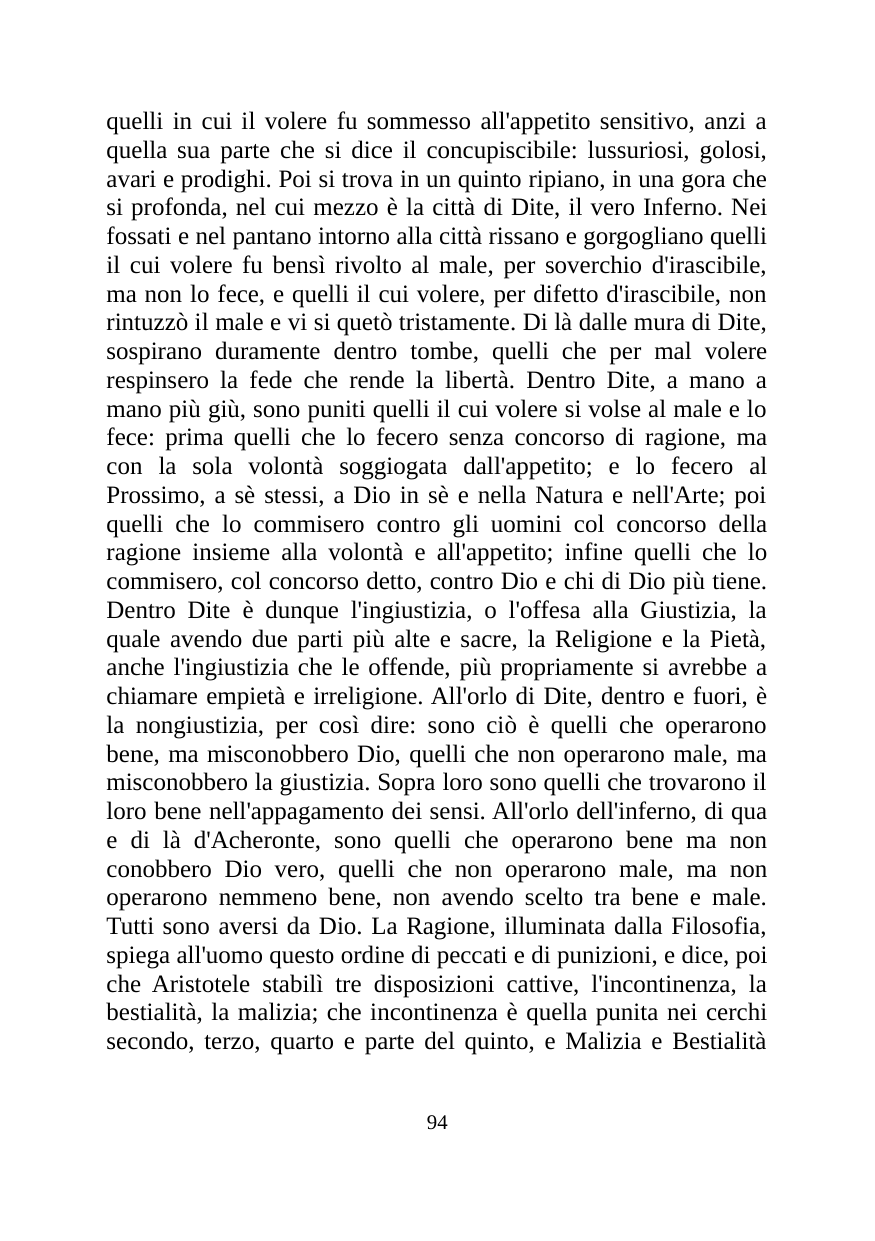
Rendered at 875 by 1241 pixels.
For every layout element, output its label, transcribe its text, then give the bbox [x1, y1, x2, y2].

text quelli in cui il volere fu sommesso all'appetito sensitivo, anzi a quella sua parte che si dice il concupiscibile: lussuriosi, golosi, avari e prodighi. Poi si trova in un quinto ripiano, in una gora che si profonda, nel cui mezzo è la città di Dite, il vero Inferno. Nei fossati e nel pantano intorno alla città rissano e gorgogliano quelli il cui volere fu bensì rivolto al male, per soverchio d'irascibile, ma non lo fece, e quelli il cui volere, per difetto d'irascibile, non rintuzzò il male e vi si quetò tristamente. Di là dalle mura di Dite, sospirano duramente dentro tombe, quelli che per mal volere respinsero la fede che rende la libertà. Dentro Dite, a mano a mano più giù, sono puniti quelli il cui volere si volse al male e lo fece: prima quelli che lo fecero senza concorso di ragione, ma con la sola volontà soggiogata dall'appetito; e lo fecero al Prossimo, a sè stessi, a Dio in sè e nella Natura e nell'Arte; poi quelli che lo commisero contro gli uomini col concorso della ragione insieme alla volontà e all'appetito; infine quelli che lo commisero, col concorso detto, contro Dio e chi di Dio più tiene. Dentro Dite è dunque l'ingiustizia, o l'offesa alla Giustizia, la quale avendo due parti più alte e sacre, la Religione e la Pietà, anche l'ingiustizia che le offende, più propriamente si avrebbe a chiamare empietà e irreligione. All'orlo di Dite, dentro e fuori, è la nongiustizia, per così dire: sono ciò è quelli che operarono bene, ma misconobbero Dio, quelli che non operarono male, ma misconobbero la giustizia. Sopra loro sono quelli che trovarono il loro bene nell'appagamento dei sensi. All'orlo dell'inferno, di qua e di là d'Acheronte, sono quelli che operarono bene ma non conobbero Dio vero, quelli che non operarono male, ma non operarono nemmeno bene, non avendo scelto tra bene e male. Tutti sono aversi da Dio. La Ragione, illuminata dalla Filosofia, spiega all'uomo questo ordine di peccati e di punizioni, e dice, poi che Aristotele stabilì tre disposizioni cattive, l'incontinenza, la bestialità, la malizia; che incontinenza è quella punita nei cerchi secondo, terzo, quarto e parte del quinto, e Malizia e Bestialità [106, 106, 768, 1055]
